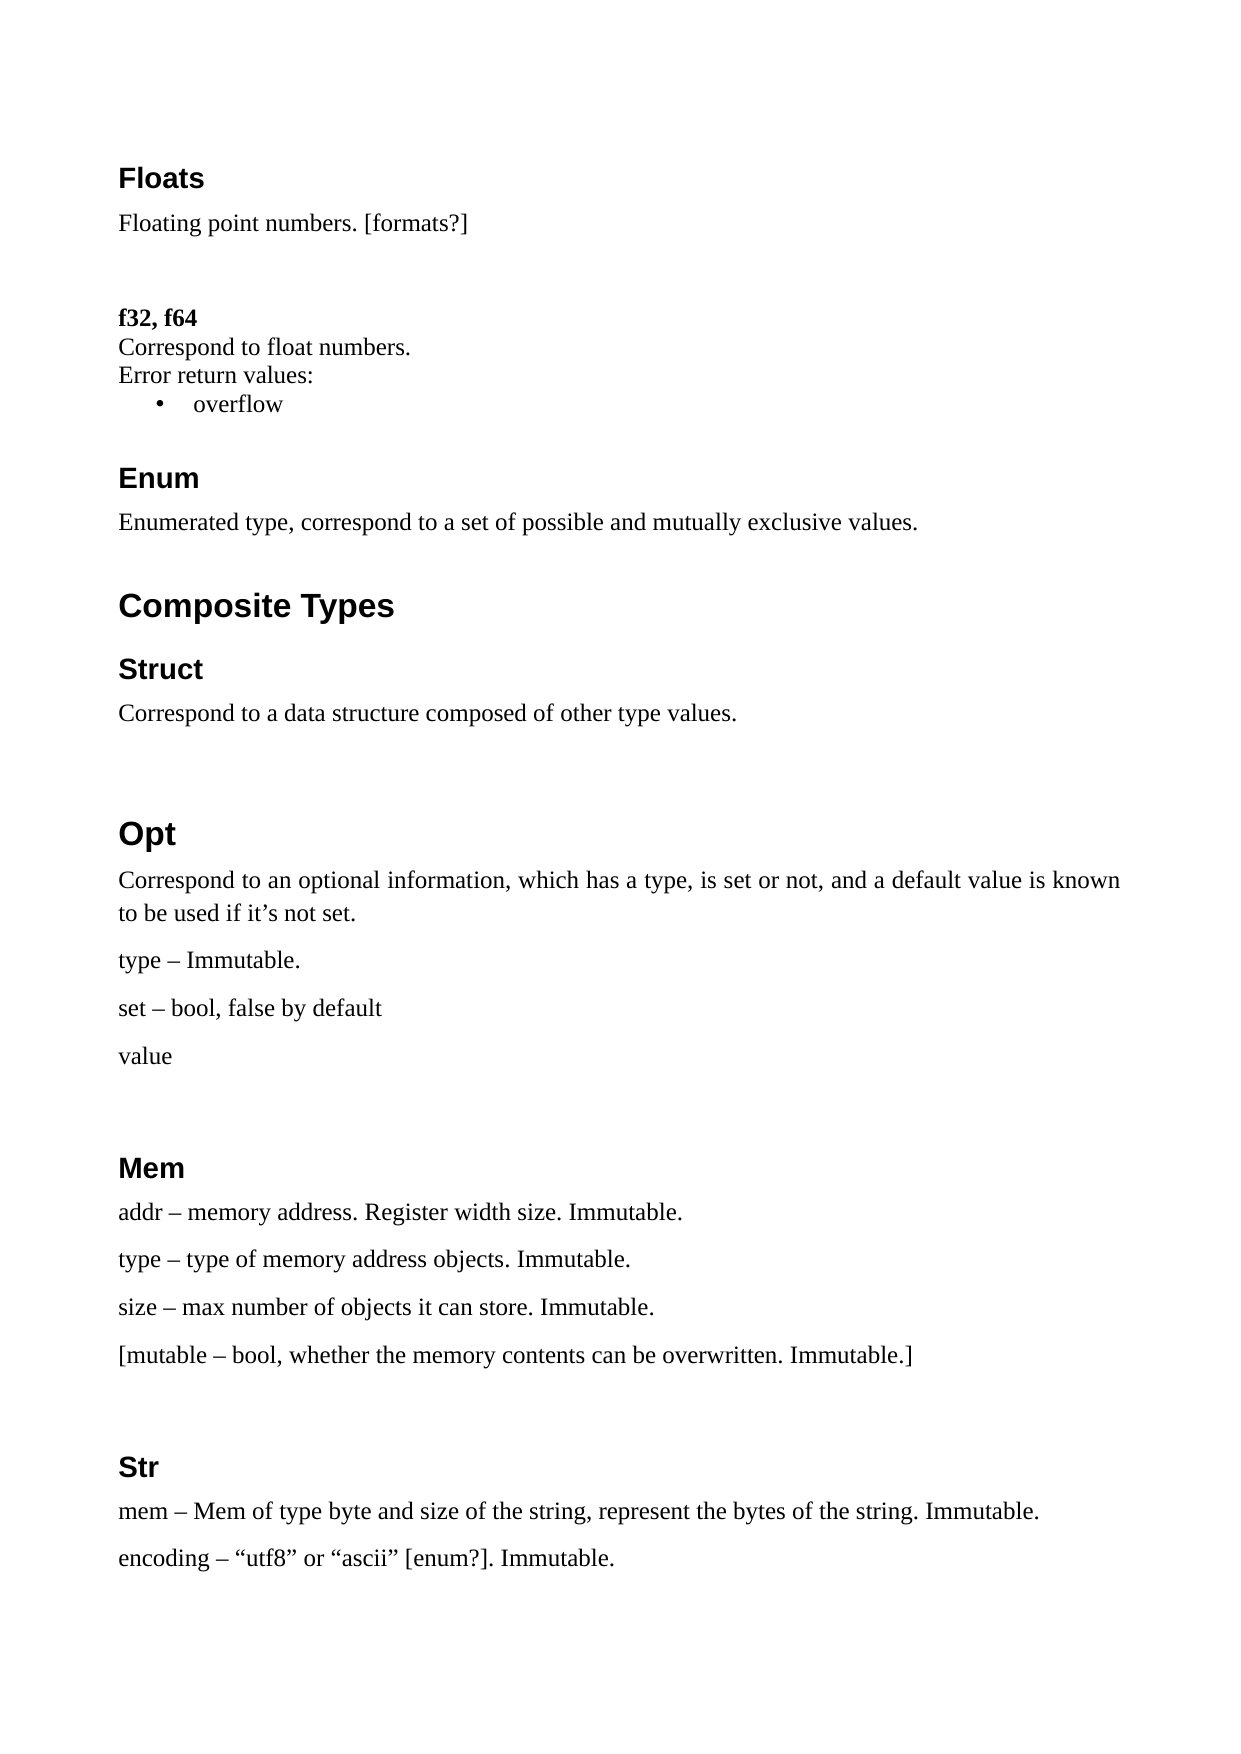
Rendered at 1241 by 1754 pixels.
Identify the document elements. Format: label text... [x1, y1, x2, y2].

text [mutable – bool, whether the memory contents can be overwritten. Immutable.] [118, 1340, 1122, 1368]
text Correspond to float numbers. [118, 332, 1122, 360]
text type – Immutable. [118, 946, 1122, 974]
text addr – memory address. Register width size. Immutable. [118, 1197, 1122, 1226]
list overflow [156, 389, 1122, 418]
text value [118, 1041, 1122, 1069]
subtitle Composite Types [118, 586, 1122, 624]
text Correspond to an optional information, which has a type, is set or not, and a default value is known to be used if it’s not set. [118, 865, 1122, 927]
subtitle Mem [118, 1151, 1122, 1184]
subtitle Opt [118, 814, 1122, 852]
text Correspond to a data structure composed of other type values. [118, 698, 1122, 727]
subtitle Struct [118, 652, 1122, 685]
text encoding – “utf8” or “ascii” [enum?]. Immutable. [118, 1543, 1122, 1572]
text size – max number of objects it can store. Immutable. [118, 1292, 1122, 1321]
text mem – Mem of type byte and size of the string, represent the bytes of the string. Immutable. [118, 1496, 1122, 1524]
subtitle Enum [118, 461, 1122, 495]
subtitle Str [118, 1449, 1122, 1483]
subtitle Floats [118, 161, 1122, 195]
text Floating point numbers. [formats?] [118, 208, 1122, 236]
text set – bool, false by default [118, 993, 1122, 1022]
text f32, f64 [118, 303, 1122, 332]
text Enumerated type, correspond to a set of possible and mutually exclusive values. [118, 507, 1122, 536]
text Error return values: [118, 360, 1122, 389]
text type – type of memory address objects. Immutable. [118, 1244, 1122, 1273]
